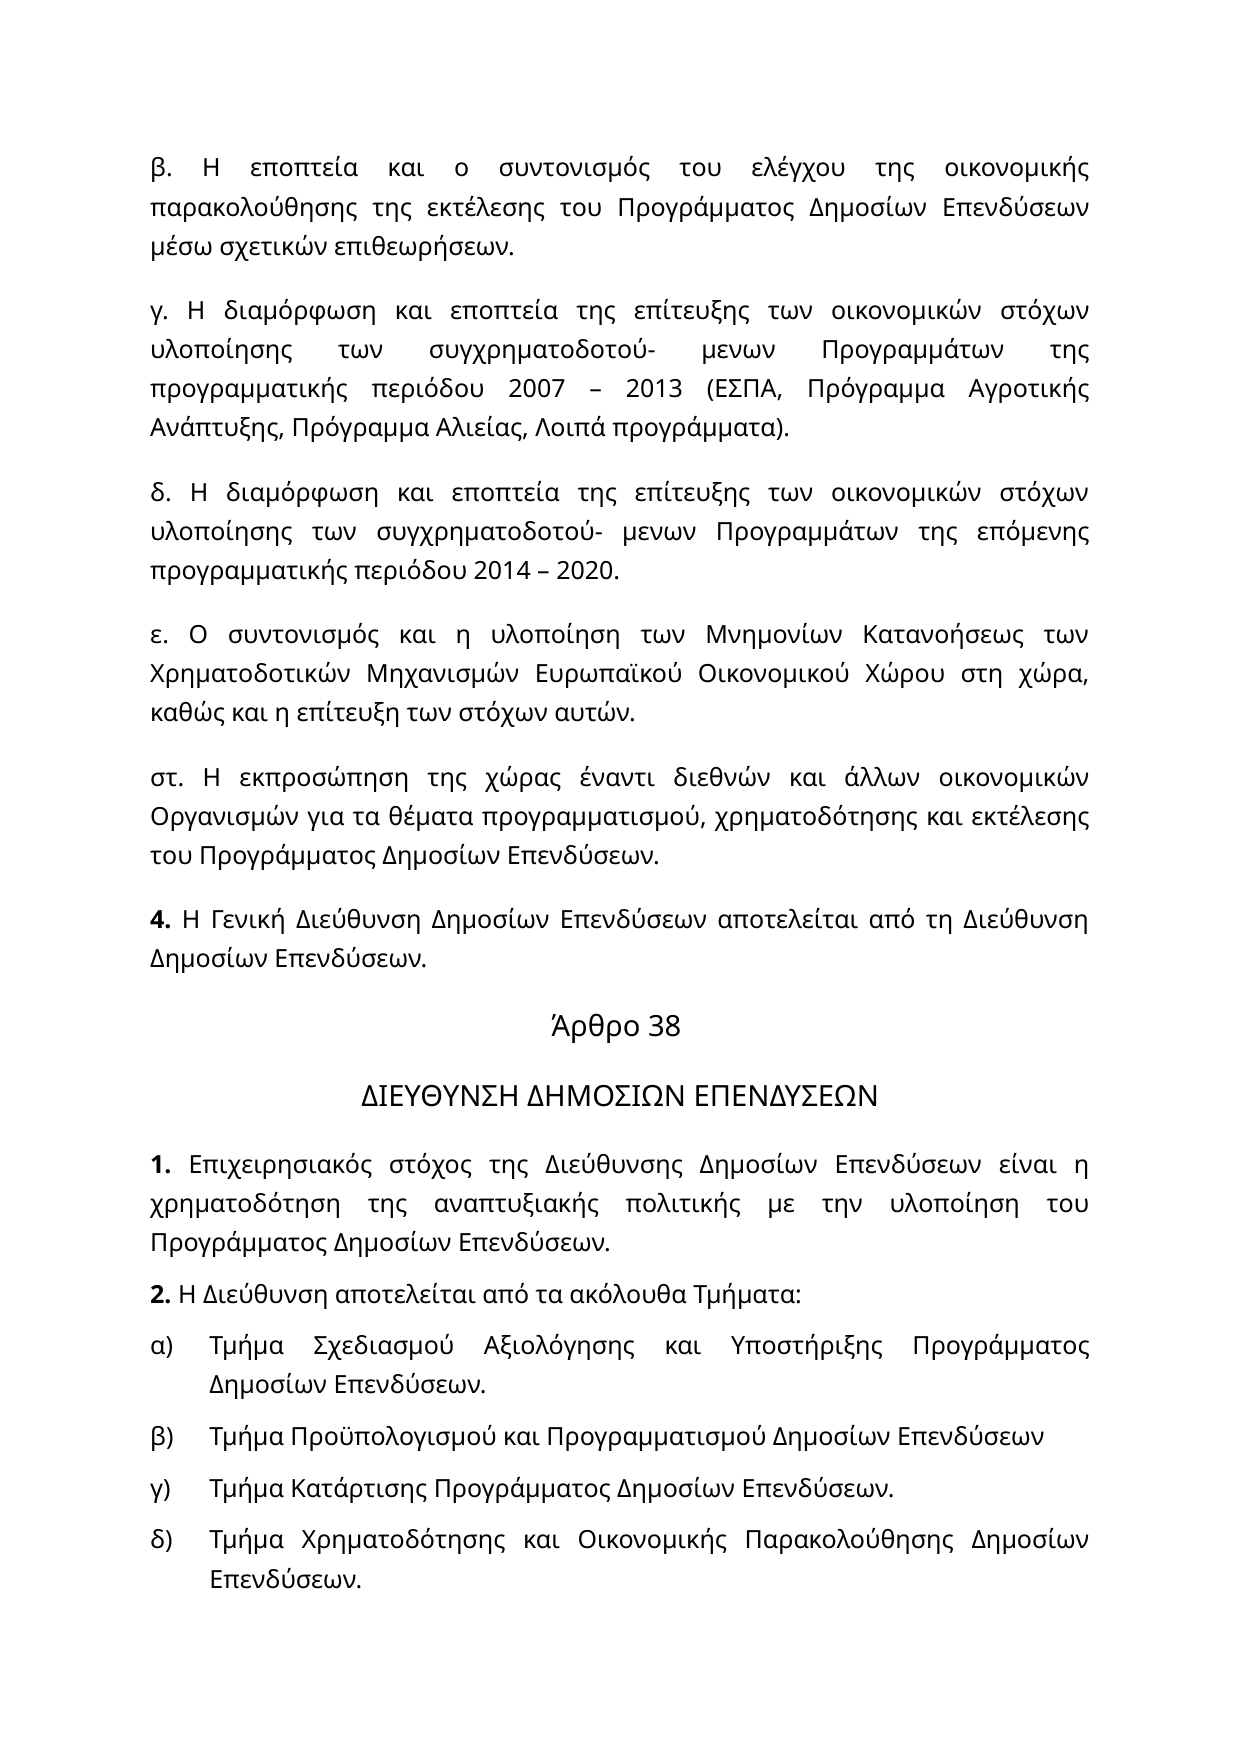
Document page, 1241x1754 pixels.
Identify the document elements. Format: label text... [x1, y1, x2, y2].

subtitle Άρθρο 38 [150, 1005, 1090, 1045]
list γ) Τμήμα Κατάρτισης Προγράμματος Δημοσίων Επενδύσεων. [150, 1470, 1090, 1504]
list β) Τμήμα Προϋπολογισμού και Προγραμματισμού Δημοσίων Επενδύσεων [150, 1419, 1090, 1453]
text ε. Ο συντονισμός και η υλοποίηση των Μνημονίων Κατανοήσεως των Χρηματοδοτικών Μηχανισμών Ευρωπαϊκού Οικονομικού Χώρου στη χώρα, καθώς και η επίτευξη των στόχων αυτών. [150, 617, 1090, 729]
subtitle ΔΙΕΥΘΥΝΣΗ ΔΗΜΟΣΙΩΝ ΕΠΕΝΔΥΣΕΩΝ [150, 1076, 1090, 1115]
text 1. Επιχειρησιακός στόχος της Διεύθυνσης Δημοσίων Επενδύσεων είναι η χρηματοδότηση της αναπτυξιακής πολιτικής με την υλοποίηση του Προγράμματος Δημοσίων Επενδύσεων. [150, 1146, 1090, 1259]
text 2. Η Διεύθυνση αποτελείται από τα ακόλουθα Τμήματα: [150, 1276, 1090, 1310]
text στ. Η εκπροσώπηση της χώρας έναντι διεθνών και άλλων οικονομικών Οργανισμών για τα θέματα προγραμματισμού, χρηματοδότησης και εκτέλεσης του Προγράμματος Δημοσίων Επενδύσεων. [150, 759, 1090, 872]
list δ) Τμήμα Χρηματοδότησης και Οικονομικής Παρακολούθησης Δημοσίων Επενδύσεων. [150, 1522, 1090, 1595]
text β. Η εποπτεία και ο συντονισμός του ελέγχου της οικονομικής παρακολούθησης της εκτέλεσης του Προγράμματος Δημοσίων Επενδύσεων μέσω σχετικών επιθεωρήσεων. [150, 150, 1090, 262]
list α) Τμήμα Σχεδιασμού Αξιολόγησης και Υποστήριξης Προγράμματος Δημοσίων Επενδύσεων. [150, 1328, 1090, 1401]
text δ. Η διαμόρφωση και εποπτεία της επίτευξης των οικονομικών στόχων υλοποίησης των συγχρηματοδοτού- μενων Προγραμμάτων της επόμενης προγραμματικής περιόδου 2014 – 2020. [150, 474, 1090, 587]
text 4. Η Γενική Διεύθυνση Δημοσίων Επενδύσεων αποτελείται από τη Διεύθυνση Δημοσίων Επενδύσεων. [150, 902, 1090, 975]
text γ. Η διαμόρφωση και εποπτεία της επίτευξης των οικονομικών στόχων υλοποίησης των συγχρηματοδοτού- μενων Προγραμμάτων της προγραμματικής περιόδου 2007 – 2013 (ΕΣΠΑ, Πρόγραμμα Αγροτικής Ανάπτυξης, Πρόγραμμα Αλιείας, Λοιπά προγράμματα). [150, 292, 1090, 444]
